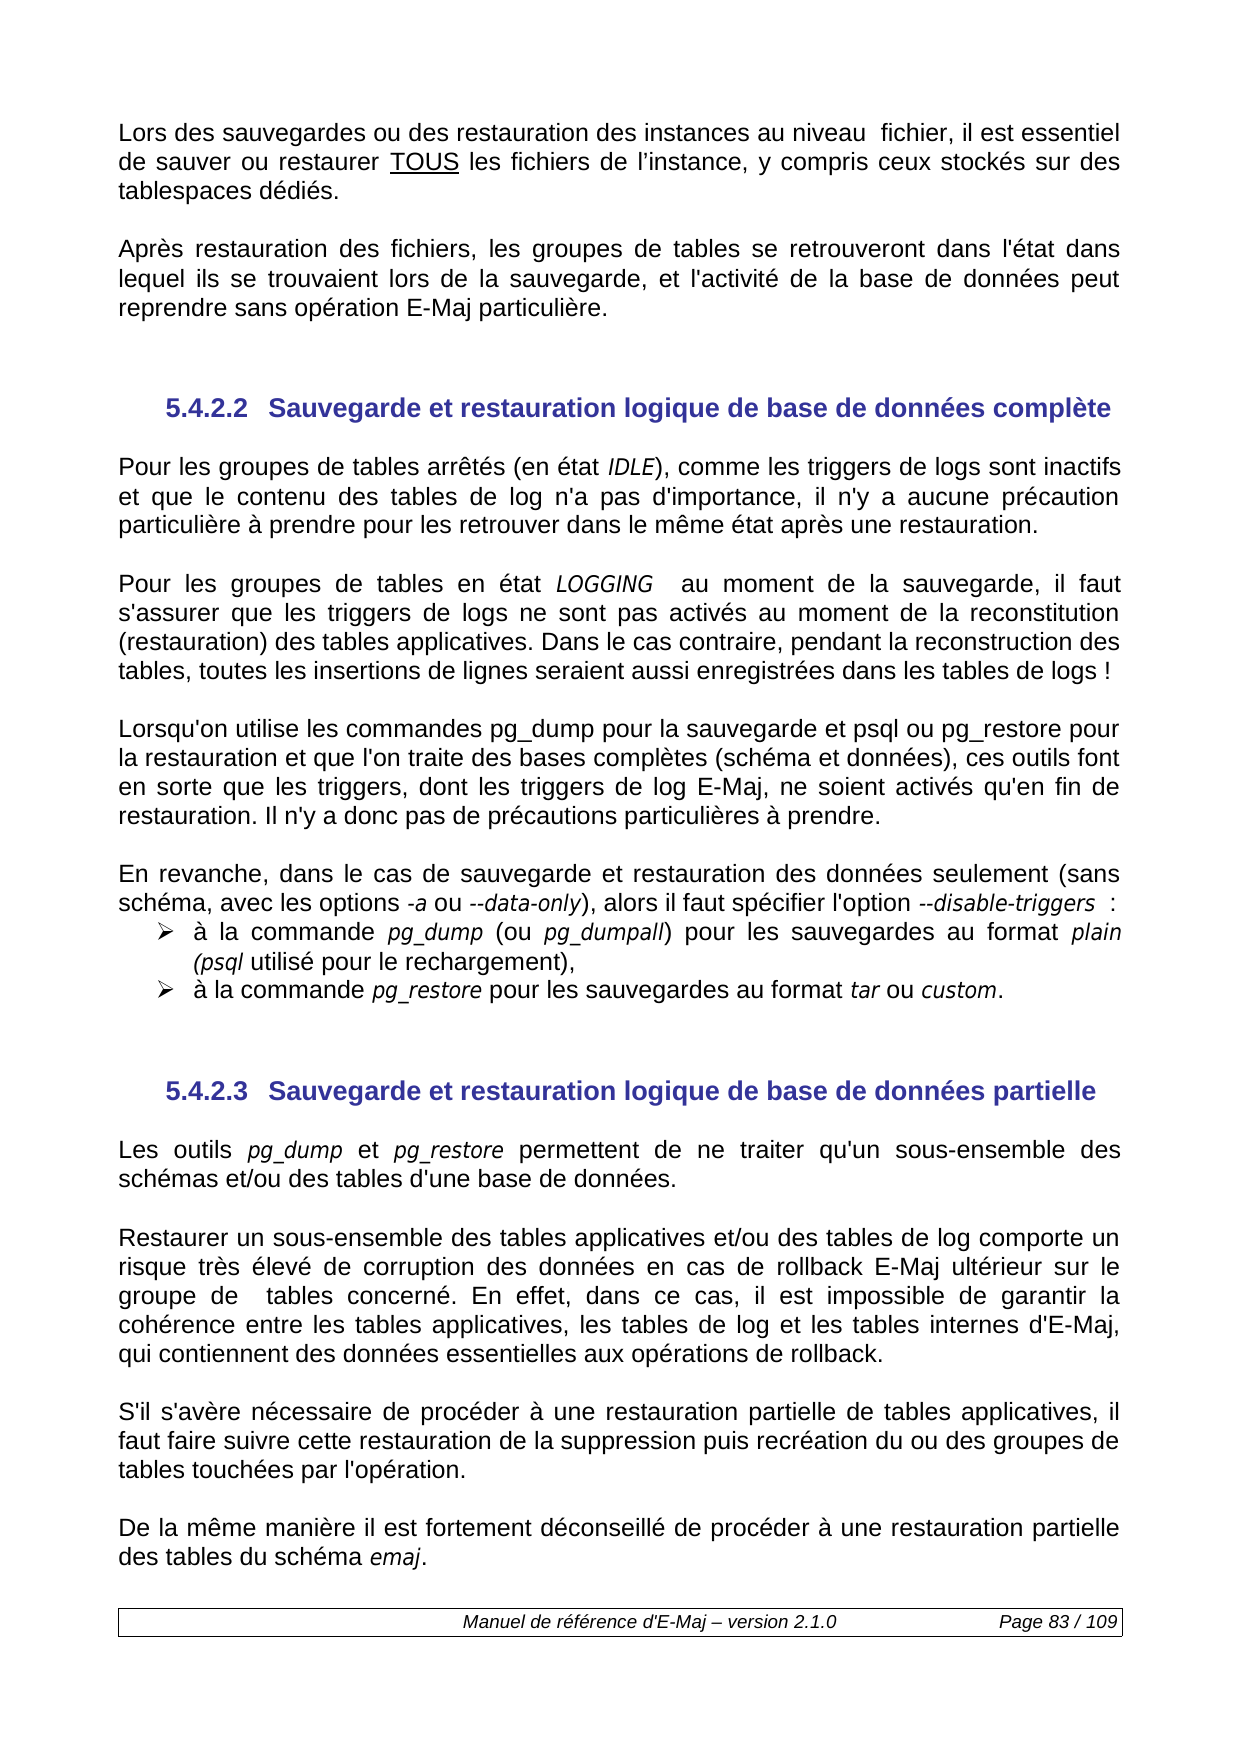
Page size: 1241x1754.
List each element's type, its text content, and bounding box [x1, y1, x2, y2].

list à la commande pg_dump (ou pg_dumpall) pour les sauvegardes au format plain (psql utilisé pour le rechargement), [156, 917, 1122, 975]
text Les outils pg_dump et pg_restore permettent de ne traiter qu'un sous-ensemble des schémas et/ou des tables d'une base de données. [118, 1135, 1122, 1193]
text Lors des sauvegardes ou des restauration des instances au niveau fichier, il est essentiel de sauver ou restaurer TOUS les fichiers de l’instance, y compris ceux stockés sur des tablespaces dédiés. [118, 118, 1122, 205]
subtitle Sauvegarde et restauration logique de base de données partielle [165, 1075, 1122, 1106]
text S'il s'avère nécessaire de procéder à une restauration partielle de tables applicatives, il faut faire suivre cette restauration de la suppression puis recréation du ou des groupes de tables touchées par l'opération. [118, 1397, 1122, 1484]
text Lorsqu'on utilise les commandes pg_dump pour la sauvegarde et psql ou pg_restore pour la restauration et que l'on traite des bases complètes (schéma et données), ces outils font en sorte que les triggers, dont les triggers de log E-Maj, ne soient activés qu'en fin de restauration. Il n'y a donc pas de précautions particulières à prendre. [118, 714, 1122, 830]
text Après restauration des fichiers, les groupes de tables se retrouveront dans l'état dans lequel ils se trouvaient lors de la sauvegarde, et l'activité de la base de données peut reprendre sans opération E-Maj particulière. [118, 234, 1122, 322]
text En revanche, dans le cas de sauvegarde et restauration des données seulement (sans schéma, avec les options -a ou --data-only), alors il faut spécifier l'option --disable-triggers : [118, 859, 1122, 917]
subtitle Sauvegarde et restauration logique de base de données complète [165, 392, 1122, 423]
text Restaurer un sous-ensemble des tables applicatives et/ou des tables de log comporte un risque très élevé de corruption des données en cas de rollback E-Maj ultérieur sur le groupe de tables concerné. En effet, dans ce cas, il est impossible de garantir la cohérence entre les tables applicatives, les tables de log et les tables internes d'E-Maj, qui contiennent des données essentielles aux opérations de rollback. [118, 1222, 1122, 1368]
list à la commande pg_restore pour les sauvegardes au format tar ou custom. [156, 975, 1122, 1004]
text De la même manière il est fortement déconseillé de procéder à une restauration partielle des tables du schéma emaj. [118, 1513, 1122, 1571]
text Pour les groupes de tables en état LOGGING au moment de la sauvegarde, il faut s'assurer que les triggers de logs ne sont pas activés au moment de la reconstitution (restauration) des tables applicatives. Dans le cas contraire, pendant la reconstruction des tables, toutes les insertions de lignes seraient aussi enregistrées dans les tables de logs ! [118, 568, 1122, 685]
text Pour les groupes de tables arrêtés (en état IDLE), comme les triggers de logs sont inactifs et que le contenu des tables de log n'a pas d'importance, il n'y a aucune précaution particulière à prendre pour les retrouver dans le même état après une restauration. [118, 452, 1122, 539]
